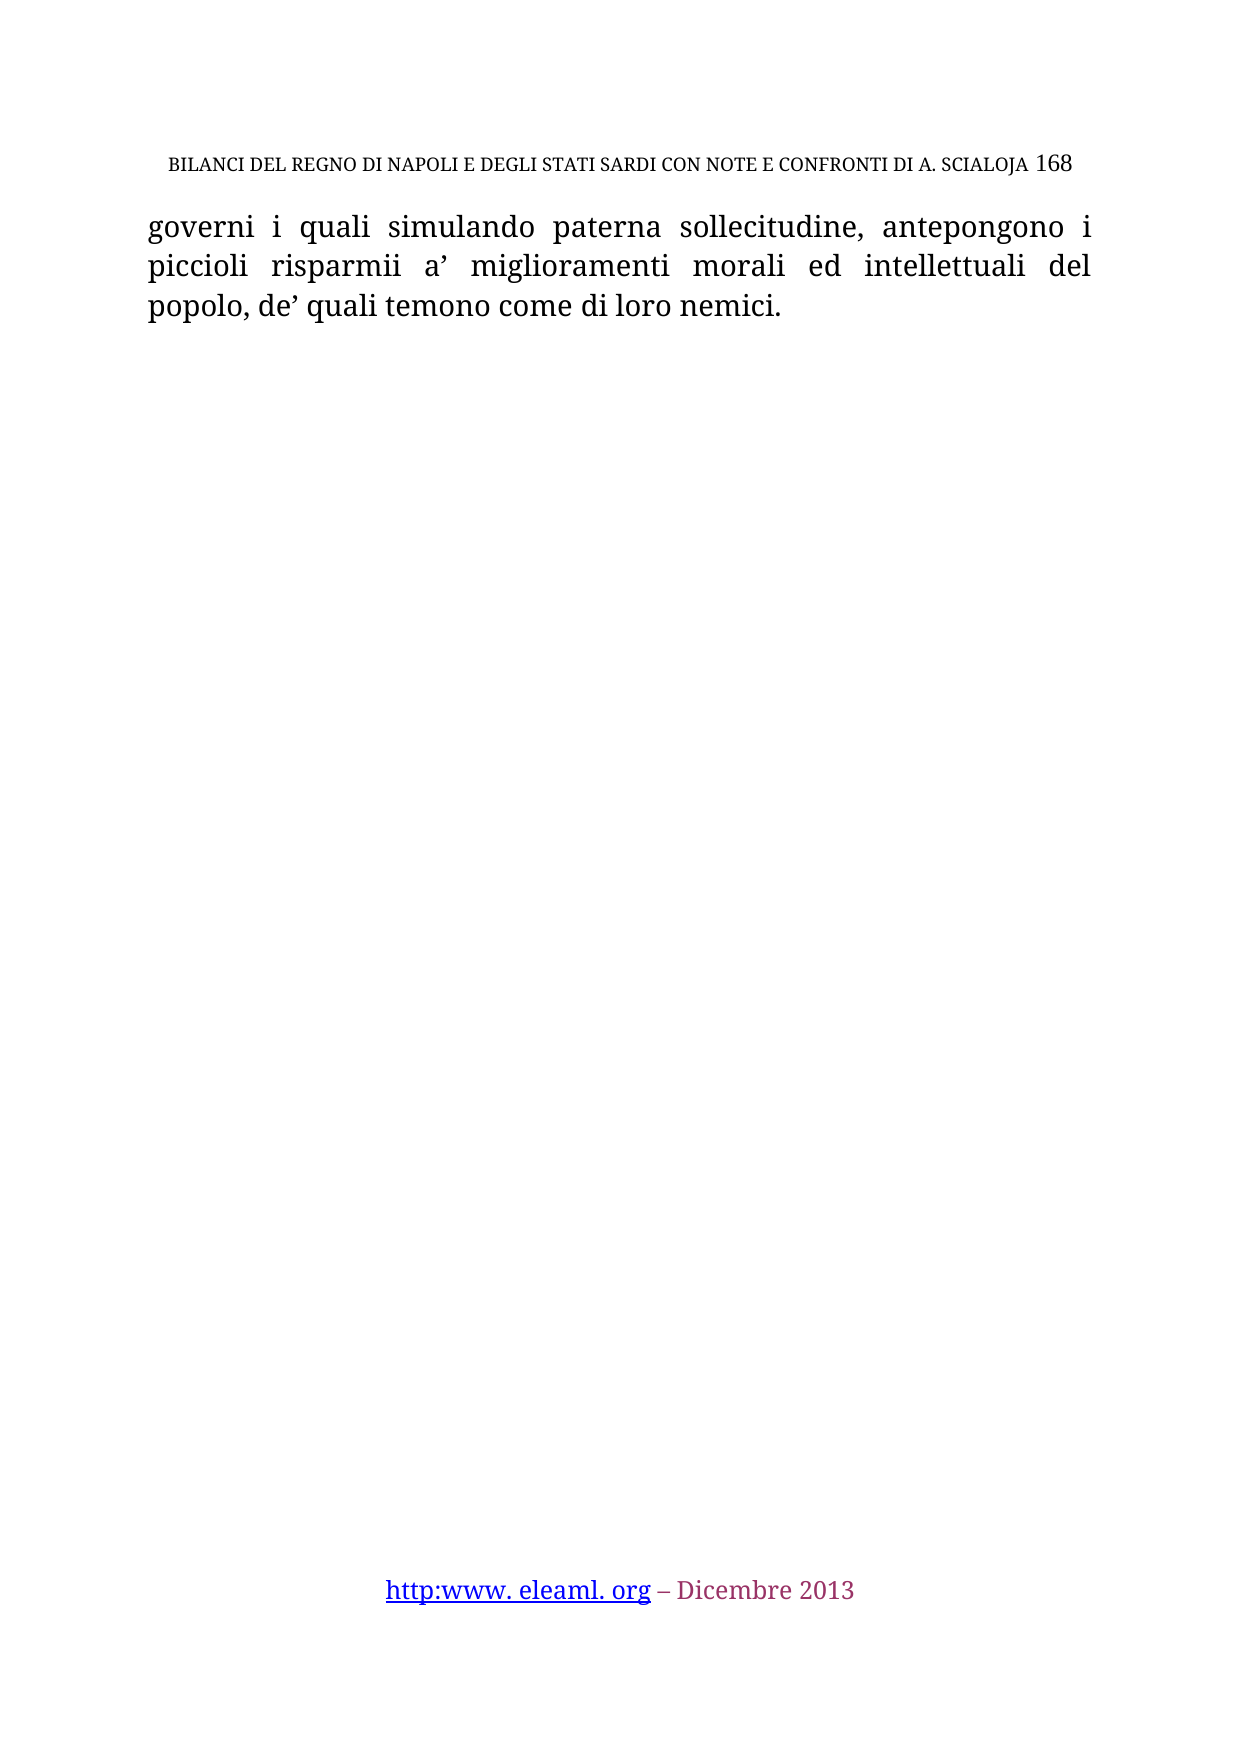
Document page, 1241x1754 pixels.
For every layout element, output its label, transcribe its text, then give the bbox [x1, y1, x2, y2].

text governi i quali simulando paterna sollecitudine, antepongono i piccioli risparmii a’ miglioramenti morali ed intellettuali del popolo, de’ quali temono come di loro nemici. [148, 206, 1093, 325]
